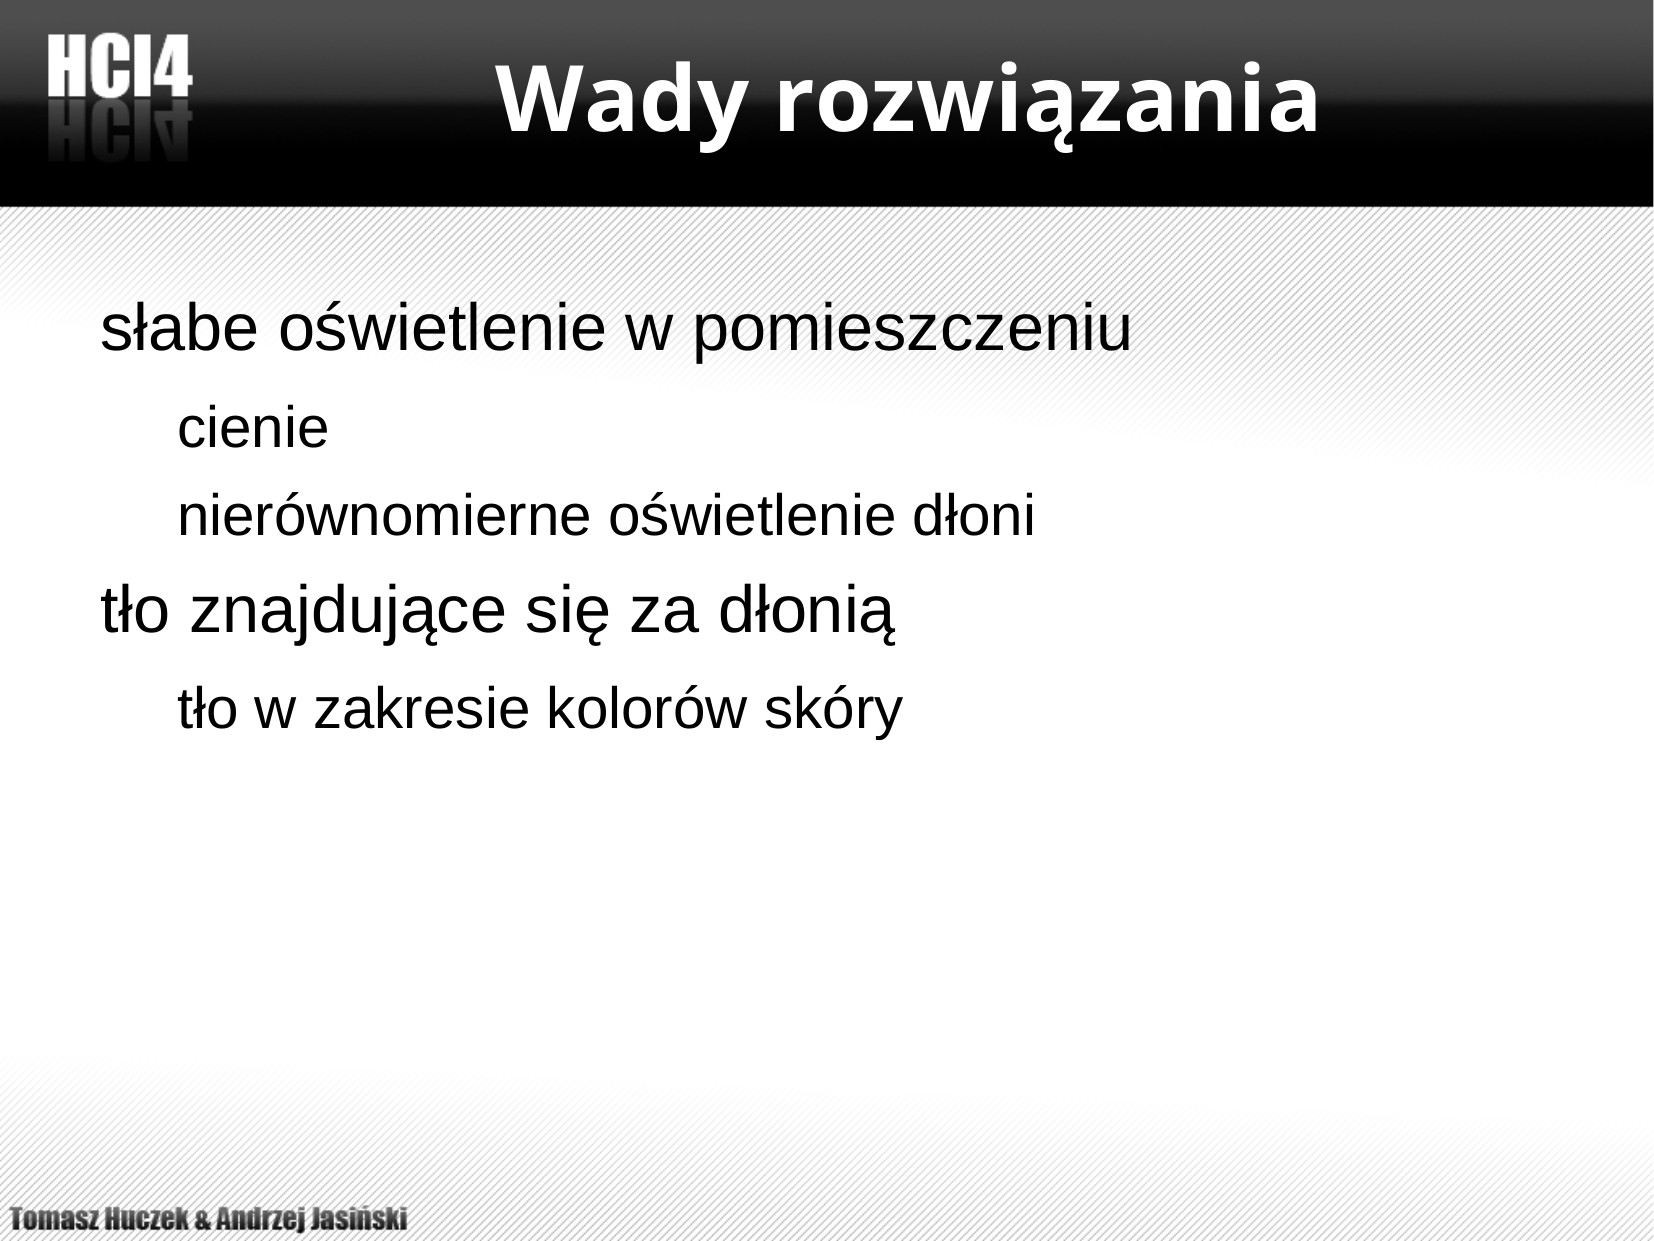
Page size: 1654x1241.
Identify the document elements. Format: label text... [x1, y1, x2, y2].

list słabe oświetlenie w pomieszczeniu cienie nierównomierne oświetlenie dłoni tło znajdujące się za dłonią tło w zakresie kolorów skóry [82, 290, 1571, 1094]
title Wady rozwiązania [165, 0, 1654, 193]
picture [0, 0, 1654, 1241]
